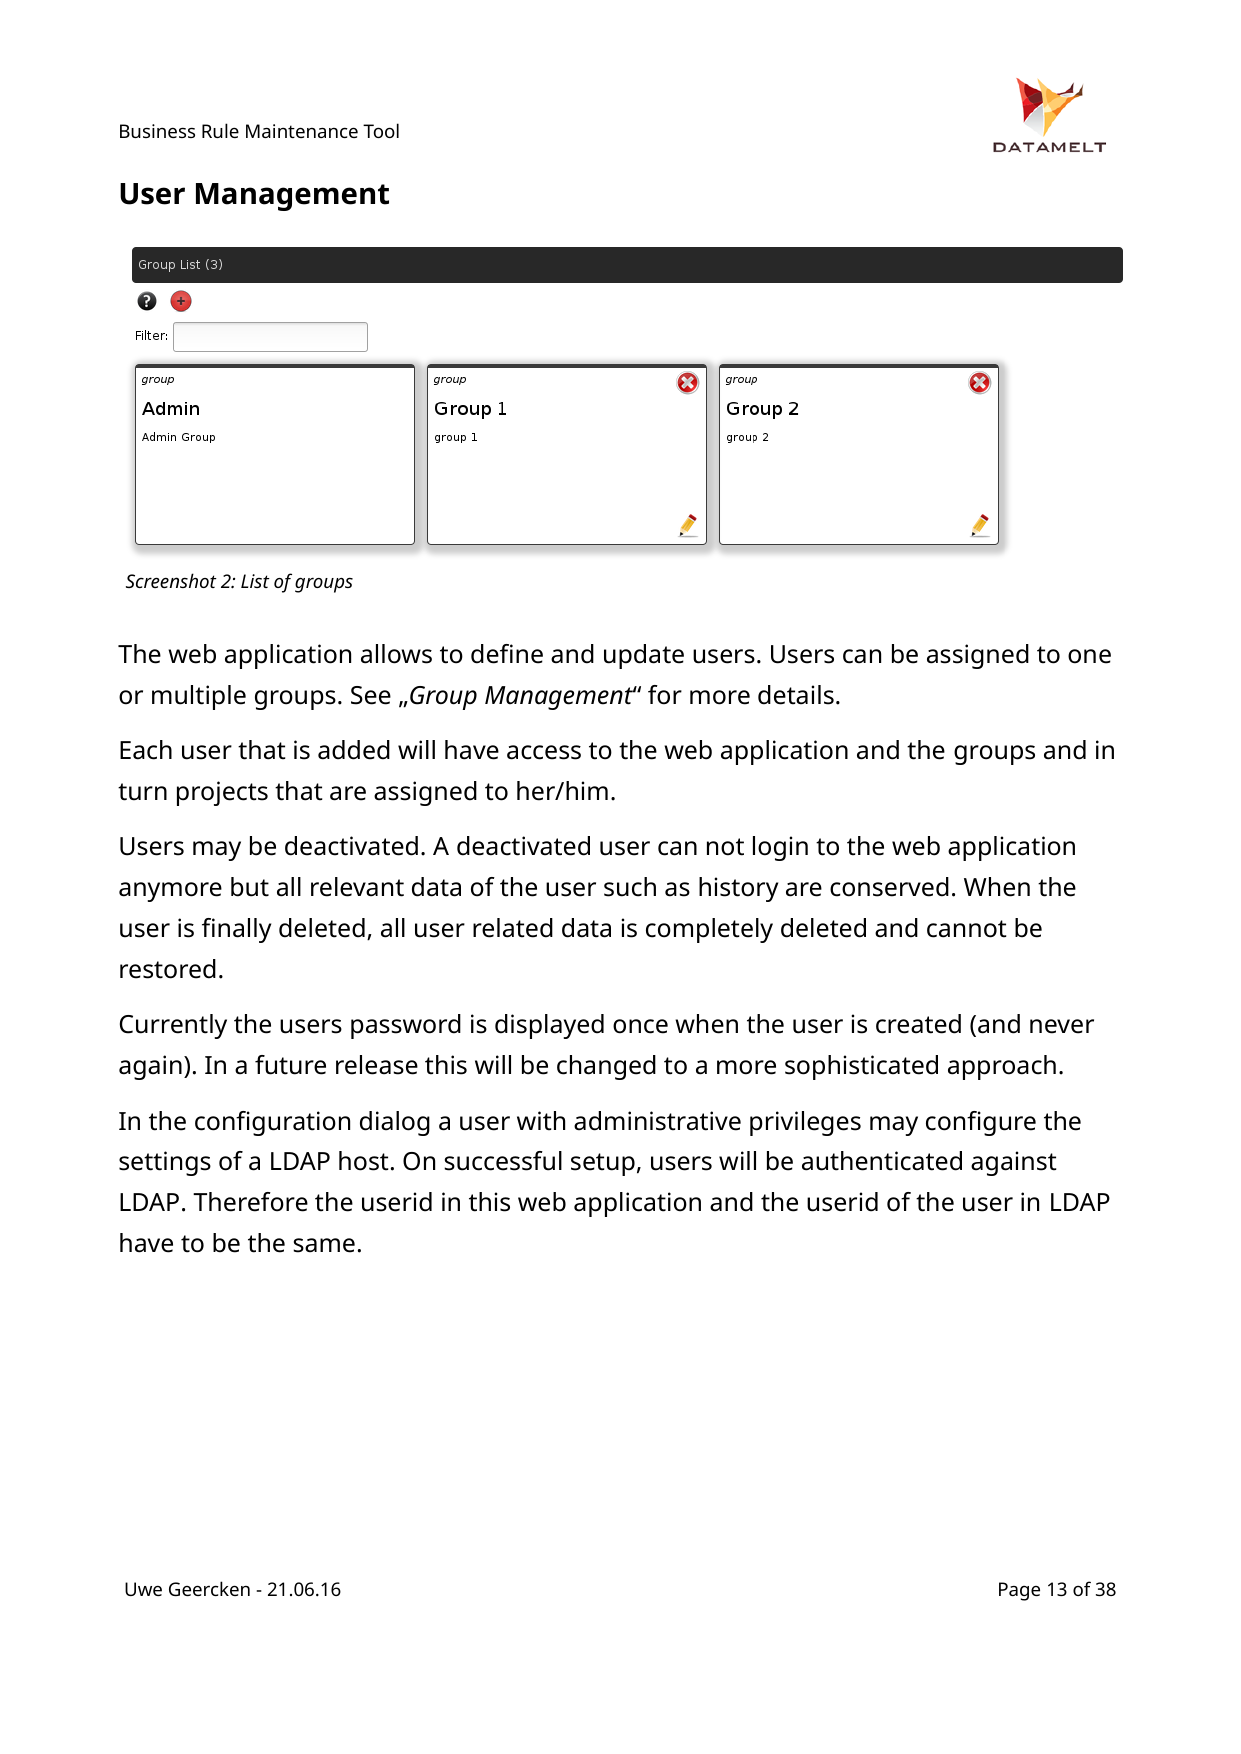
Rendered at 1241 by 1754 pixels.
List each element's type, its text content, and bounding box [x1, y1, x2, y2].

text Screenshot 2: List of groups [125, 569, 1129, 594]
text Currently the users password is displayed once when the user is created (and never again). In a future release this will be changed to a more sophisticated approach. [118, 1007, 1122, 1082]
picture [125, 239, 1130, 569]
subtitle User Management [118, 173, 1122, 213]
text In the configuration dialog a user with administrative privileges may configure the settings of a LDAP host. On successful setup, users will be authenticated against LDAP. Therefore the userid in this web application and the userid of the user in LDAP have to be the same. [118, 1103, 1122, 1260]
text [125, 229, 1129, 239]
subtitle [125, 216, 1129, 229]
picture [992, 69, 1107, 160]
text The web application allows to define and update users. Users can be assigned to one or multiple groups. See „Group Management“ for more details. [118, 226, 1122, 711]
text Users may be deactivated. A deactivated user can not login to the web application anymore but all relevant data of the user such as history are conserved. When the user is finally deleted, all user related data is completely deleted and cannot be restored. [118, 829, 1122, 986]
text Each user that is added will have access to the web application and the groups and in turn projects that are assigned to her/him. [118, 733, 1122, 808]
